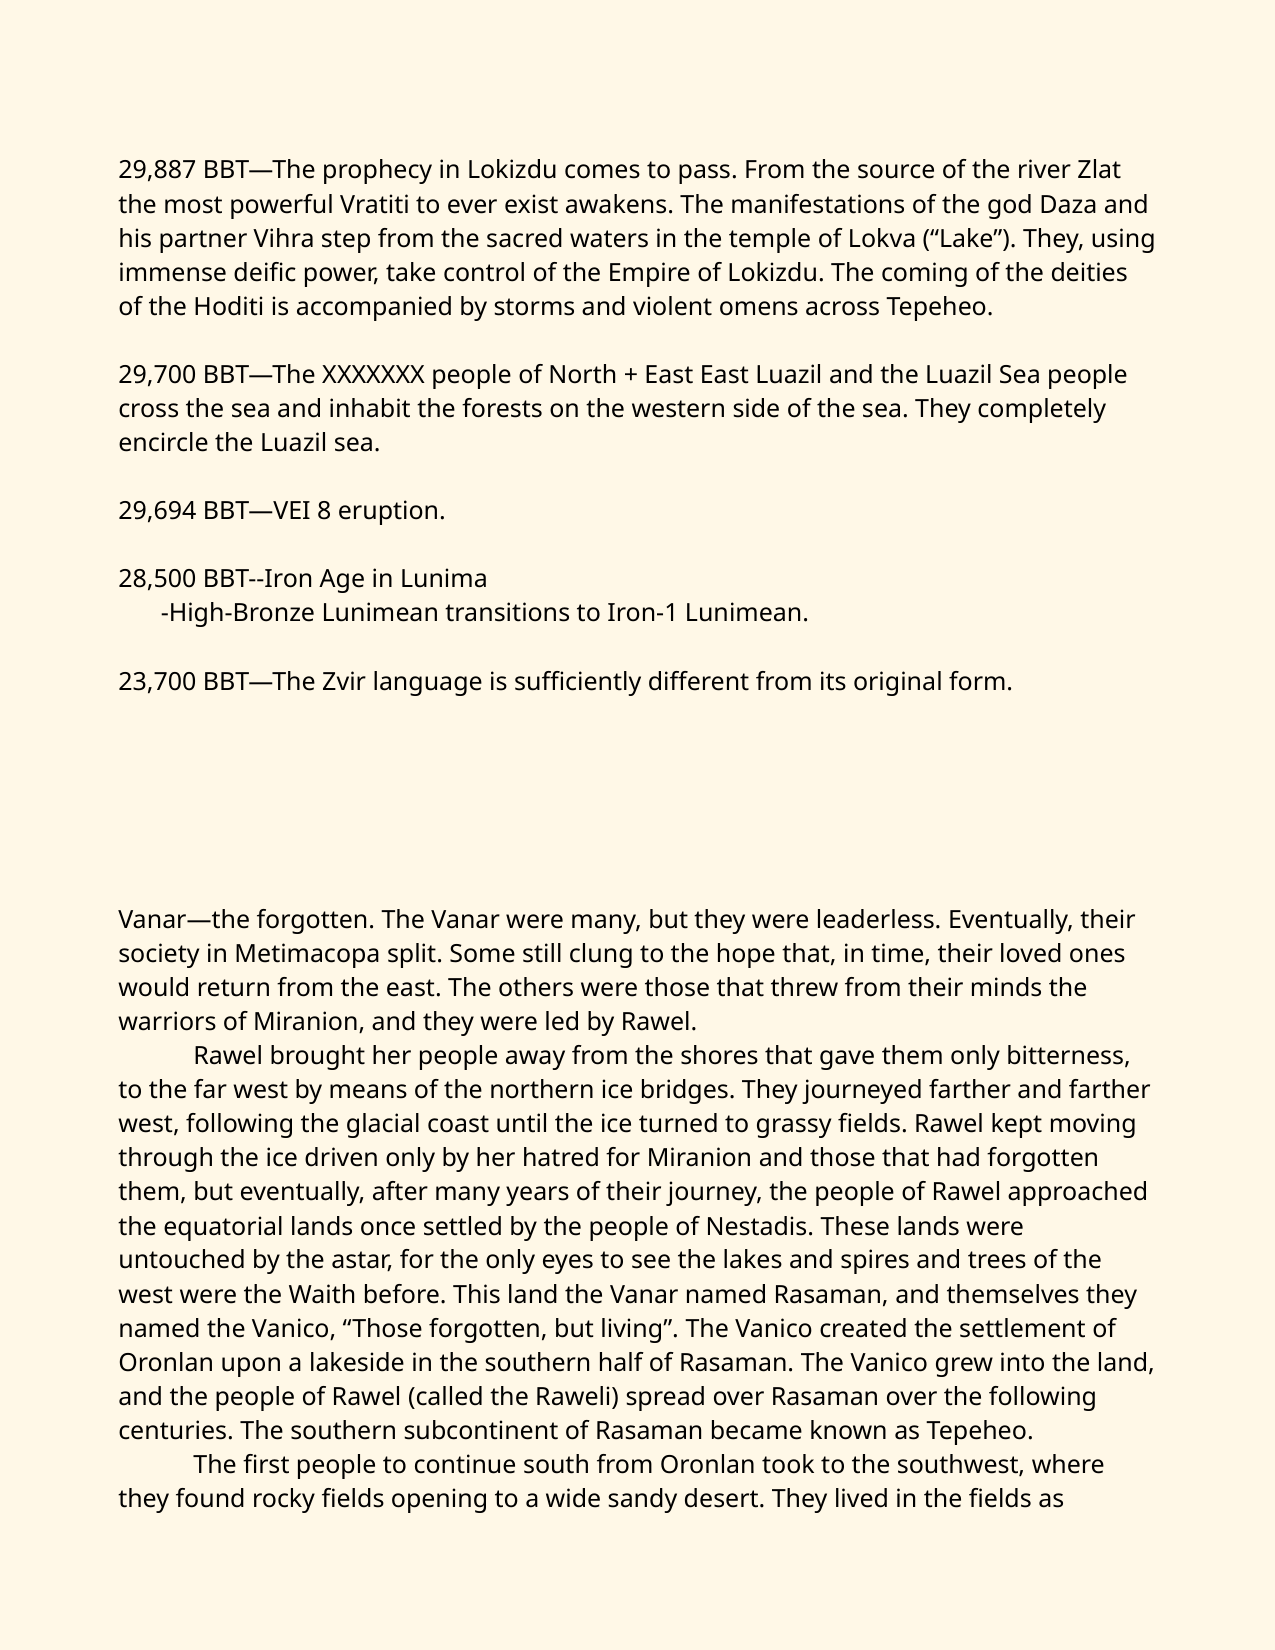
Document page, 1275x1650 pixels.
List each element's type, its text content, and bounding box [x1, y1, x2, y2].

text Vanar—the forgotten. The Vanar were many, but they were leaderless. Eventually, their society in Metimacopa split. Some still clung to the hope that, in time, their loved ones would return from the east. The others were those that threw from their minds the warriors of Miranion, and they were led by Rawel. [118, 902, 1157, 1038]
text 23,700 BBT—The Zvir language is sufficiently different from its original form. [118, 663, 1157, 697]
text 29,887 BBT—The prophecy in Lokizdu comes to pass. From the source of the river Zlat the most powerful Vratiti to ever exist awakens. The manifestations of the god Daza and his partner Vihra step from the sacred waters in the temple of Lokva (“Lake”). They, using immense deific power, take control of the Empire of Lokizdu. The coming of the deities of the Hoditi is accompanied by storms and violent omens across Tepeheo. [118, 152, 1157, 322]
text The first people to continue south from Oronlan took to the southwest, where they found rocky fields opening to a wide sandy desert. They lived in the fields as [118, 1447, 1157, 1515]
text Rawel brought her people away from the shores that gave them only bitterness, to the far west by means of the northern ice bridges. They journeyed farther and farther west, following the glacial coast until the ice turned to grassy fields. Rawel kept moving through the ice driven only by her hatred for Miranion and those that had forgotten them, but eventually, after many years of their journey, the people of Rawel approached the equatorial lands once settled by the people of Nestadis. These lands were untouched by the astar, for the only eyes to see the lakes and spires and trees of the west were the Waith before. This land the Vanar named Rasaman, and themselves they named the Vanico, “Those forgotten, but living”. The Vanico created the settlement of Oronlan upon a lakeside in the southern half of Rasaman. The Vanico grew into the land, and the people of Rawel (called the Raweli) spread over Rasaman over the following centuries. The southern subcontinent of Rasaman became known as Tepeheo. [118, 1038, 1157, 1447]
text -High-Bronze Lunimean transitions to Iron-1 Lunimean. [118, 595, 1157, 629]
text 28,500 BBT--Iron Age in Lunima [118, 561, 1157, 595]
text 29,700 BBT—The XXXXXXX people of North + East East Luazil and the Luazil Sea people cross the sea and inhabit the forests on the western side of the sea. They completely encircle the Luazil sea. [118, 357, 1157, 459]
text 29,694 BBT—VEI 8 eruption. [118, 493, 1157, 527]
